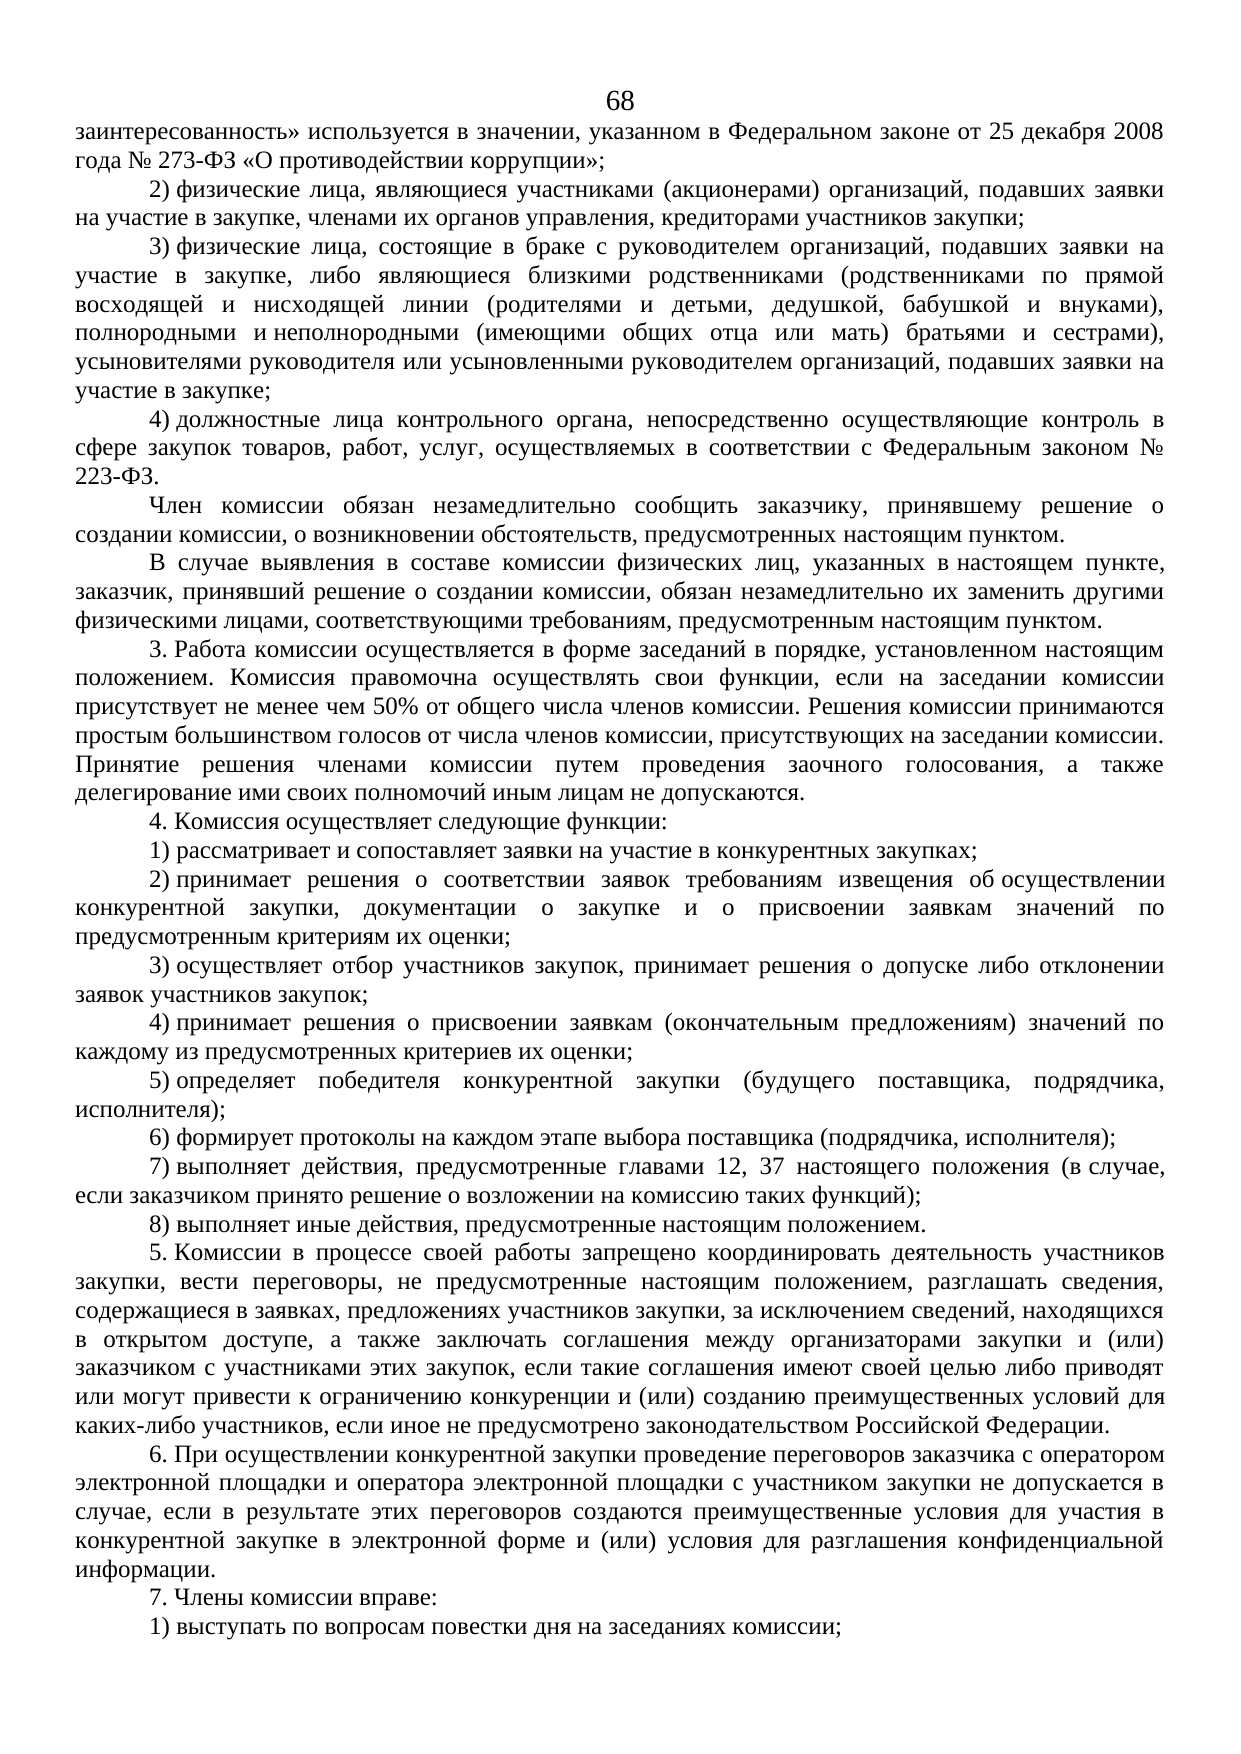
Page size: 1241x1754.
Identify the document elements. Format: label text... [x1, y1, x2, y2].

text 7) выполняет действия, предусмотренные главами 12, 37 настоящего положения (в случае, если заказчиком принято решение о возложении на комиссию таких функций); [75, 1151, 1165, 1209]
text Член комиссии обязан незамедлительно сообщить заказчику, принявшему решение о создании комиссии, о возникновении обстоятельств, предусмотренных настоящим пунктом. [75, 490, 1165, 547]
text 6) формирует протоколы на каждом этапе выбора поставщика (подрядчика, исполнителя); [75, 1122, 1165, 1151]
text 8) выполняет иные действия, предусмотренные настоящим положением. [75, 1209, 1165, 1237]
text 7. Члены комиссии вправе: [75, 1582, 1165, 1611]
text заинтересованность» используется в значении, указанном в Федеральном законе от 25 декабря 2008 года № 273-ФЗ «О противодействии коррупции»; [75, 116, 1165, 174]
text 2) физические лица, являющиеся участниками (акционерами) организаций, подавших заявки на участие в закупке, членами их органов управления, кредиторами участников закупки; [75, 174, 1165, 231]
text 5) определяет победителя конкурентной закупки (будущего поставщика, подрядчика, исполнителя); [75, 1065, 1165, 1122]
text 4) принимает решения о присвоении заявкам (окончательным предложениям) значений по каждому из предусмотренных критериев их оценки; [75, 1007, 1165, 1065]
text 2) принимает решения о соответствии заявок требованиям извещения об осуществлении конкурентной закупки, документации о закупке и о присвоении заявкам значений по предусмотренным критериям их оценки; [75, 864, 1165, 950]
text 3) физические лица, состоящие в браке с руководителем организаций, подавших заявки на участие в закупке, либо являющиеся близкими родственниками (родственниками по прямой восходящей и нисходящей линии (родителями и детьми, дедушкой, бабушкой и внуками), полнородными и неполнородными (имеющими общих отца или мать) братьями и сестрами), усыновителями руководителя или усыновленными руководителем организаций, подавших заявки на участие в закупке; [75, 231, 1165, 404]
text 4) должностные лица контрольного органа, непосредственно осуществляющие контроль в сфере закупок товаров, работ, услуг, осуществляемых в соответствии с Федеральным законом № 223-ФЗ. [75, 404, 1165, 490]
text 1) рассматривает и сопоставляет заявки на участие в конкурентных закупках; [75, 835, 1165, 864]
text 4. Комиссия осуществляет следующие функции: [75, 806, 1165, 835]
text 6. При осуществлении конкурентной закупки проведение переговоров заказчика с оператором электронной площадки и оператора электронной площадки с участником закупки не допускается в случае, если в результате этих переговоров создаются преимущественные условия для участия в конкурентной закупке в электронной форме и (или) условия для разглашения конфиденциальной информации. [75, 1439, 1165, 1582]
text В случае выявления в составе комиссии физических лиц, указанных в настоящем пункте, заказчик, принявший решение о создании комиссии, обязан незамедлительно их заменить другими физическими лицами, соответствующими требованиям, предусмотренным настоящим пунктом. [75, 547, 1165, 634]
text 3) осуществляет отбор участников закупок, принимает решения о допуске либо отклонении заявок участников закупок; [75, 950, 1165, 1007]
text 5. Комиссии в процессе своей работы запрещено координировать деятельность участников закупки, вести переговоры, не предусмотренные настоящим положением, разглашать сведения, содержащиеся в заявках, предложениях участников закупки, за исключением сведений, находящихся в открытом доступе, а также заключать соглашения между организаторами закупки и (или) заказчиком с участниками этих закупок, если такие соглашения имеют своей целью либо приводят или могут привести к ограничению конкуренции и (или) созданию преимущественных условий для каких-либо участников, если иное не предусмотрено законодательством Российской Федерации. [75, 1237, 1165, 1439]
text 3. Работа комиссии осуществляется в форме заседаний в порядке, установленном настоящим положением. Комиссия правомочна осуществлять свои функции, если на заседании комиссии присутствует не менее чем 50% от общего числа членов комиссии. Решения комиссии принимаются простым большинством голосов от числа членов комиссии, присутствующих на заседании комиссии. Принятие решения членами комиссии путем проведения заочного голосования, а также делегирование ими своих полномочий иным лицам не допускаются. [75, 634, 1165, 806]
text 1) выступать по вопросам повестки дня на заседаниях комиссии; [75, 1611, 1165, 1640]
